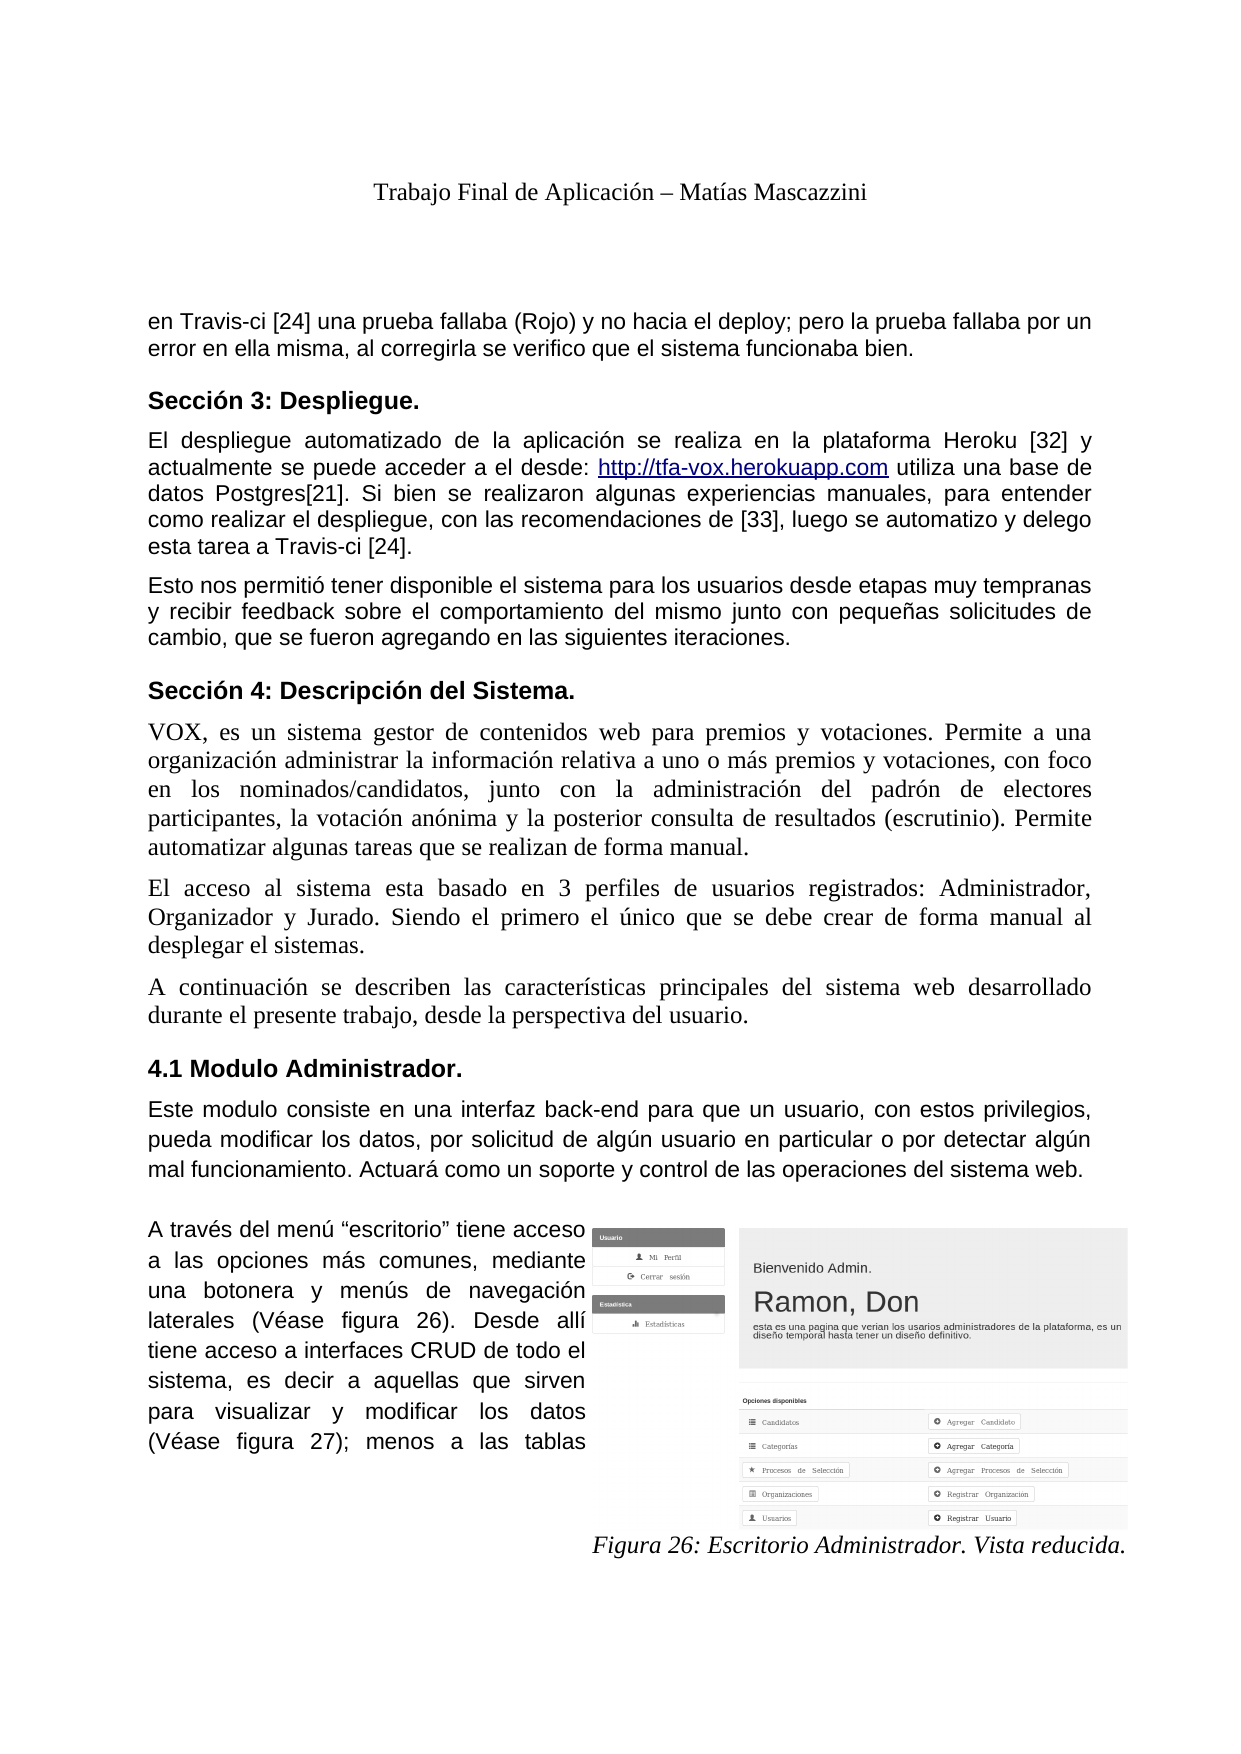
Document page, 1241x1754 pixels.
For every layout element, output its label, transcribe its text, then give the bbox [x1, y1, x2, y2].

text Este modulo consiste en una interfaz back-end para que un usuario, con estos privilegios, pueda modificar los datos, por solicitud de algún usuario en particular o por detectar algún mal funcionamiento. Actuará como un soporte y control de las operaciones del sistema web. [148, 1096, 1093, 1182]
text El despliegue automatizado de la aplicación se realiza en la plataforma Heroku [32] y actualmente se puede acceder a el desde: http://tfa-vox.herokuapp.com utiliza una base de datos Postgres[21]. Si bien se realizaron algunas experiencias manuales, para entender como realizar el despliegue, con las recomendaciones de [33], luego se automatizo y delego esta tarea a Travis-ci [24]. [148, 427, 1093, 559]
text en Travis-ci [24] una prueba fallaba (Rojo) y no hacia el deploy; pero la prueba fallaba por un error en ella misma, al corregirla se verifico que el sistema funcionaba bien. [148, 308, 1093, 361]
text A través del menú “escritorio” tiene acceso a las opciones más comunes, mediante una botonera y menús de navegación laterales (Véase figura 26). Desde allí tiene acceso a interfaces CRUD de todo el sistema, es decir a aquellas que sirven para visualizar y modificar los datos (Véase figura 27); menos a las tablas [148, 1213, 1128, 1454]
text VOX, es un sistema gestor de contenidos web para premios y votaciones. Permite a una organización administrar la información relativa a uno o más premios y votaciones, con foco en los nominados/candidatos, junto con la administración del padrón de electores participantes, la votación anónima y la posterior consulta de resultados (escrutinio). Permite automatizar algunas tareas que se realizan de forma manual. [148, 717, 1093, 861]
text A continuación se describen las características principales del sistema web desarrollado durante el presente trabajo, desde la perspectiva del usuario. [148, 972, 1093, 1029]
subtitle Sección 3: Despliegue. [148, 386, 1093, 415]
text Esto nos permitió tener disponible el sistema para los usuarios desde etapas muy tempranas y recibir feedback sobre el comportamiento del mismo junto con pequeñas solicitudes de cambio, que se fueron agregando en las siguientes iteraciones. [148, 572, 1093, 651]
text Figura 26: Escritorio Administrador. Vista reducida. [592, 1531, 1128, 1559]
text El acceso al sistema esta basado en 3 perfiles de usuarios registrados: Administrador, Organizador y Jurado. Siendo el primero el único que se debe crear de forma manual al desplegar el sistemas. [148, 873, 1093, 959]
subtitle Sección 4: Descripción del Sistema. [148, 676, 1093, 704]
subtitle 4.1 Modulo Administrador. [148, 1054, 1093, 1083]
